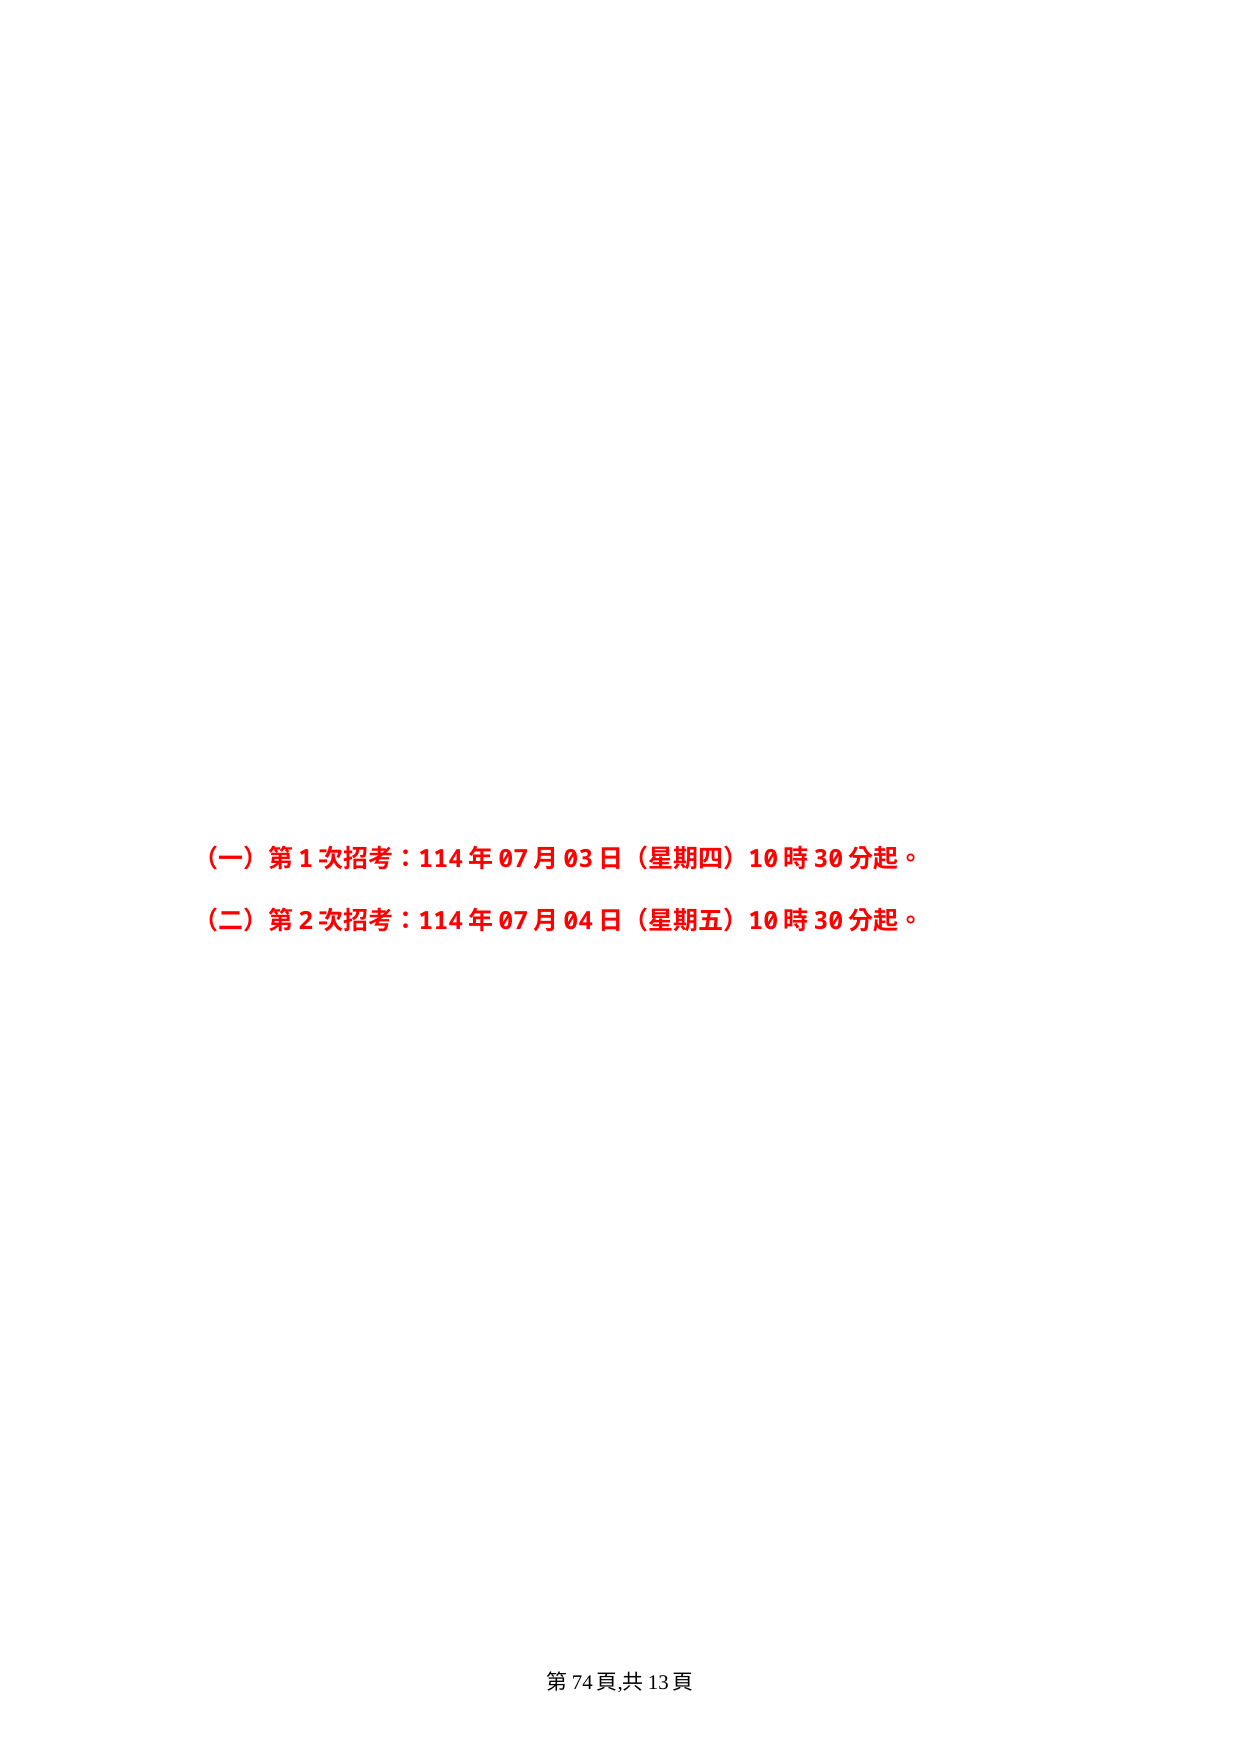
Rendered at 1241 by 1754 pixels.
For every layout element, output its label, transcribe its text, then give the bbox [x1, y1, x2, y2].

text （一）第1次招考：114年07月03日（星期四）10時30分起。 [118, 814, 1122, 877]
text （二）第2次招考：114年07月04日（星期五）10時30分起。 [118, 877, 1122, 939]
